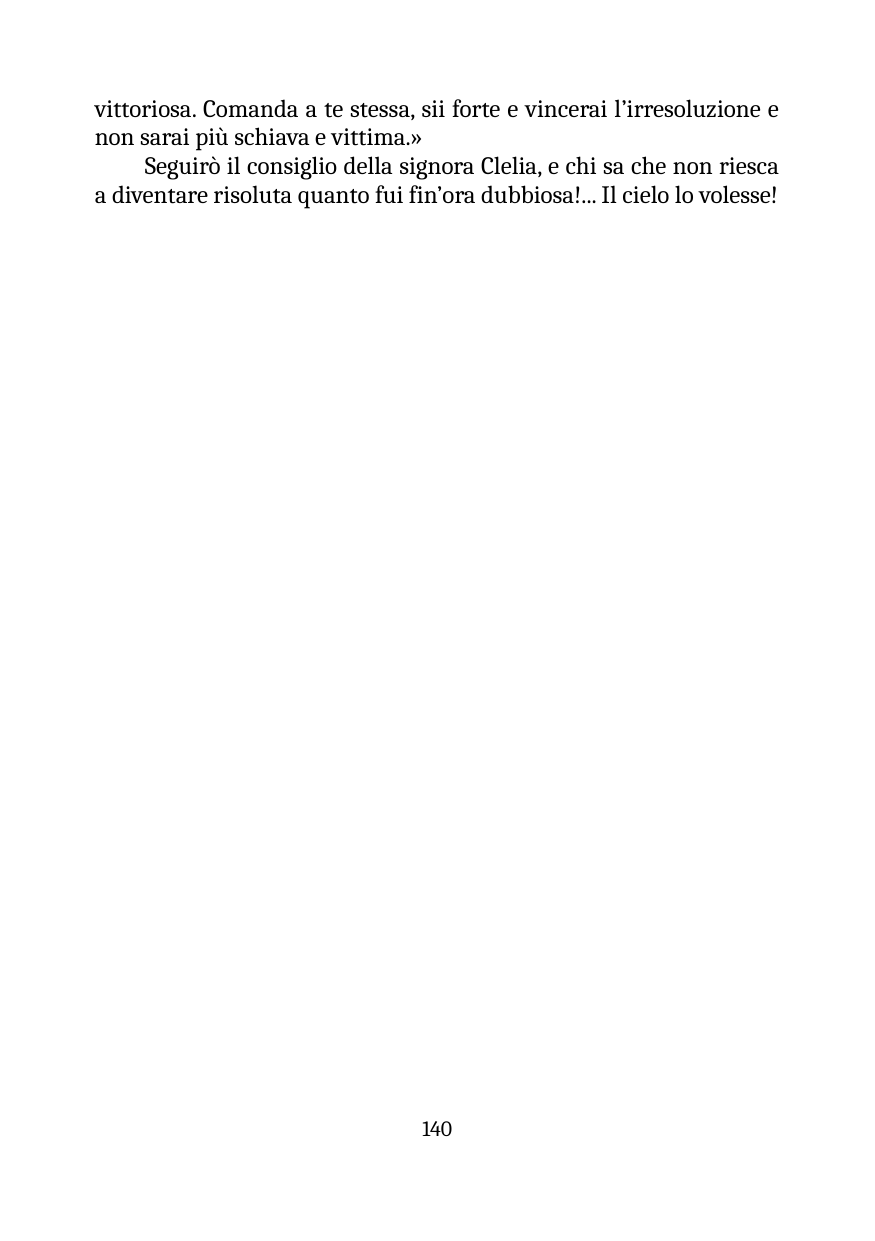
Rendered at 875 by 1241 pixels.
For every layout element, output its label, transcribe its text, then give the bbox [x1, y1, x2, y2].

text Seguirò il consiglio della signora Clelia, e chi sa che non riesca a diventare risoluta quanto fui fin’ora dubbiosa!... Il cielo lo volesse! [94, 152, 779, 209]
text vittoriosa. Comanda a te stessa, sii forte e vincerai l’irresoluzione e non sarai più schiava e vittima.» [94, 94, 779, 152]
